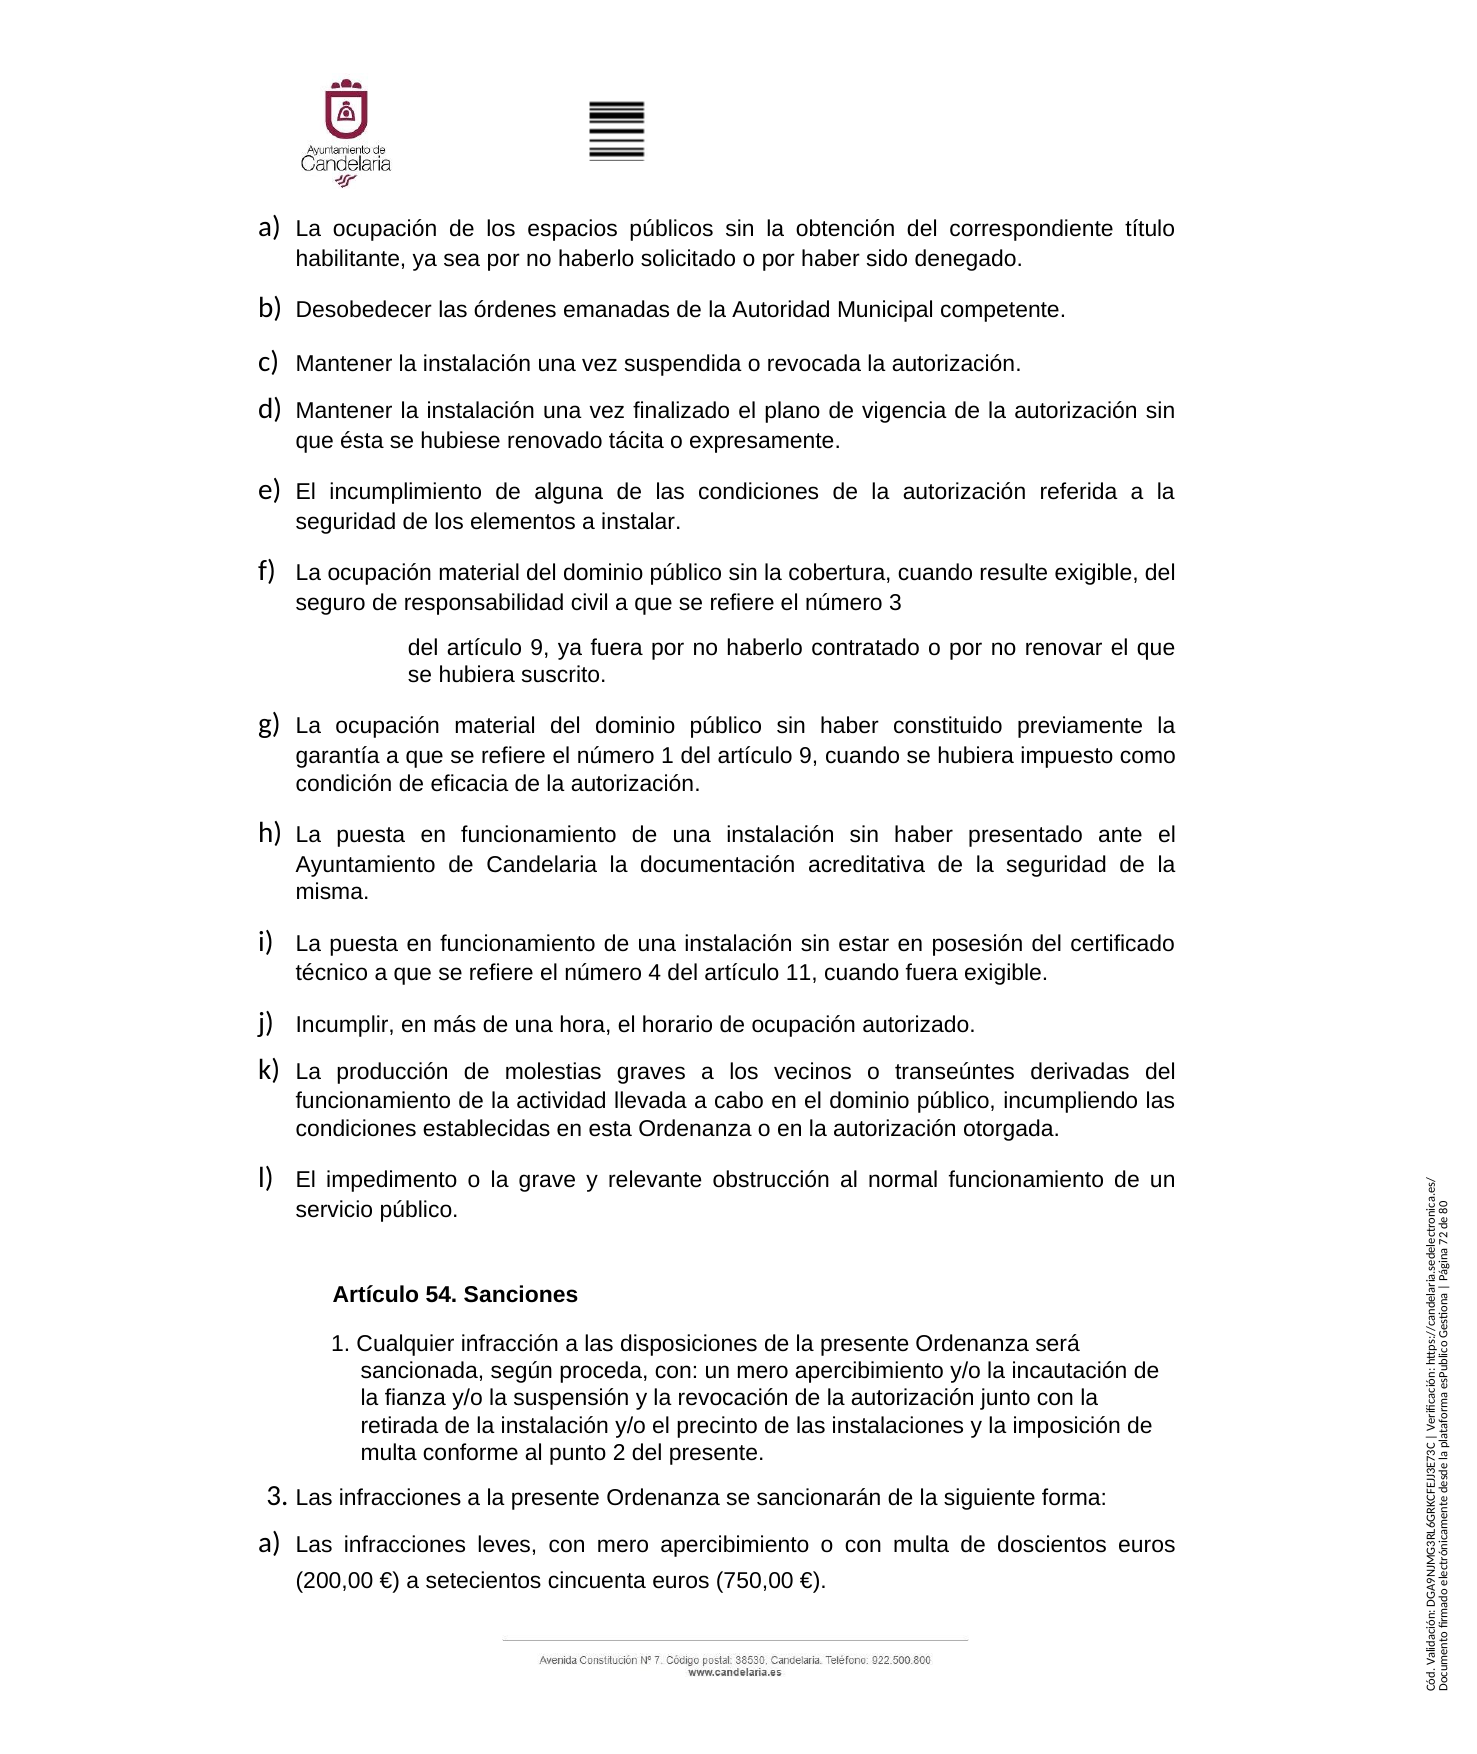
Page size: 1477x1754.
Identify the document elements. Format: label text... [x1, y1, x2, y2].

subtitle Artículo 54. Sanciones [332, 1281, 1183, 1307]
list Incumplir, en más de una hora, el horario de ocupación autorizado. [258, 1004, 1176, 1039]
list Las infracciones a la presente Ordenanza se sancionarán de la siguiente forma: [266, 1477, 1176, 1513]
list La puesta en funcionamiento de una instalación sin haber presentado ante el Ayuntamiento de Candelaria la documentación acreditativa de la seguridad de la misma. [258, 814, 1176, 904]
text 1. Cualquier infracción a las disposiciones de la presente Ordenanza será sancionada, según proceda, con: un mero apercibimiento y/o la incautación de la fianza y/o la suspensión y la revocación de la autorización junto con la retirada de la instalación y/o el precinto de las instalaciones y la imposición de multa conforme al punto 2 del presente. [331, 1329, 1177, 1465]
text del artículo 9, ya fuera por no haberlo contratado o por no renovar el que se hubiera suscrito. [408, 634, 1176, 687]
list El impedimento o la grave y relevante obstrucción al normal funcionamiento de un servicio público. [258, 1159, 1176, 1222]
list Mantener la instalación una vez suspendida o revocada la autorización. [258, 343, 1176, 379]
list La ocupación de los espacios públicos sin la obtención del correspondiente título habilitante, ya sea por no haberlo solicitado o por haber sido denegado. [258, 208, 1176, 271]
list El incumplimiento de alguna de las condiciones de la autorización referida a la seguridad de los elementos a instalar. [258, 471, 1176, 534]
list La producción de molestias graves a los vecinos o transeúntes derivadas del funcionamiento de la actividad llevada a cabo en el dominio público, incumpliendo las condiciones establecidas en esta Ordenanza o en la autorización otorgada. [258, 1051, 1176, 1141]
list Desobedecer las órdenes emanadas de la Autoridad Municipal competente. [258, 289, 1176, 325]
list La ocupación material del dominio público sin la cobertura, cuando resulte exigible, del seguro de responsabilidad civil a que se refiere el número 3 [258, 552, 1176, 616]
list Mantener la instalación una vez finalizado el plano de vigencia de la autorización sin que ésta se hubiese renovado tácita o expresamente. [258, 390, 1176, 453]
list La puesta en funcionamiento de una instalación sin estar en posesión del certificado técnico a que se refiere el número 4 del artículo 11, cuando fuera exigible. [258, 923, 1176, 986]
list La ocupación material del dominio público sin haber constituido previamente la garantía a que se refiere el número 1 del artículo 9, cuando se hubiera impuesto como condición de eficacia de la autorización. [258, 706, 1176, 796]
list Las infracciones leves, con mero apercibimiento o con multa de doscientos euros (200,00 €) a setecientos cincuenta euros (750,00 €). [258, 1524, 1176, 1594]
